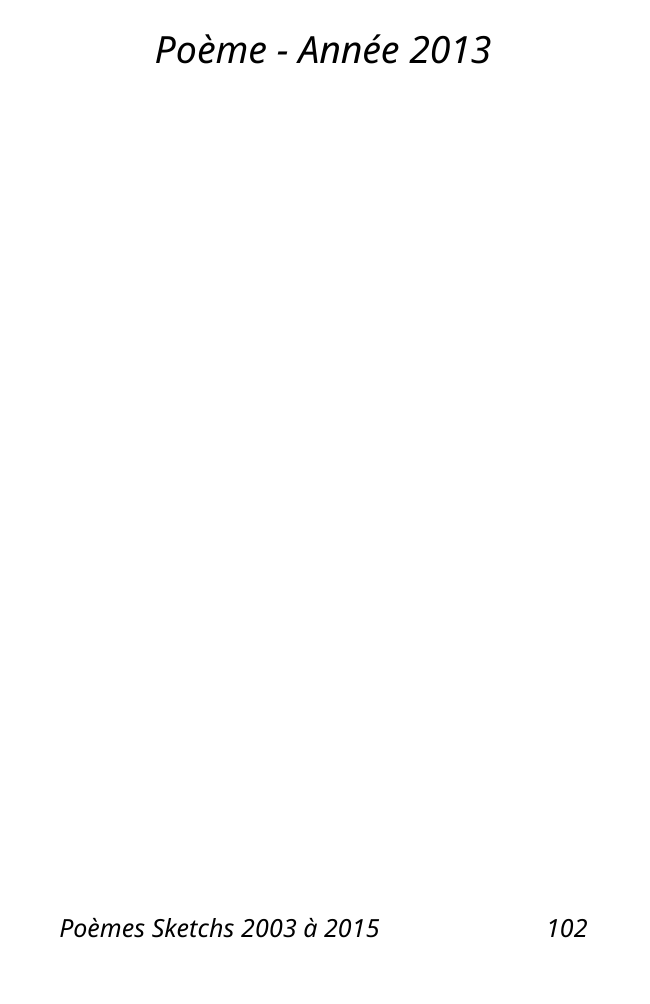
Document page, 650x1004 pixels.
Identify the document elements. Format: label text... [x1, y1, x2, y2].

subtitle Poème - Année 2013 [59, 24, 591, 75]
